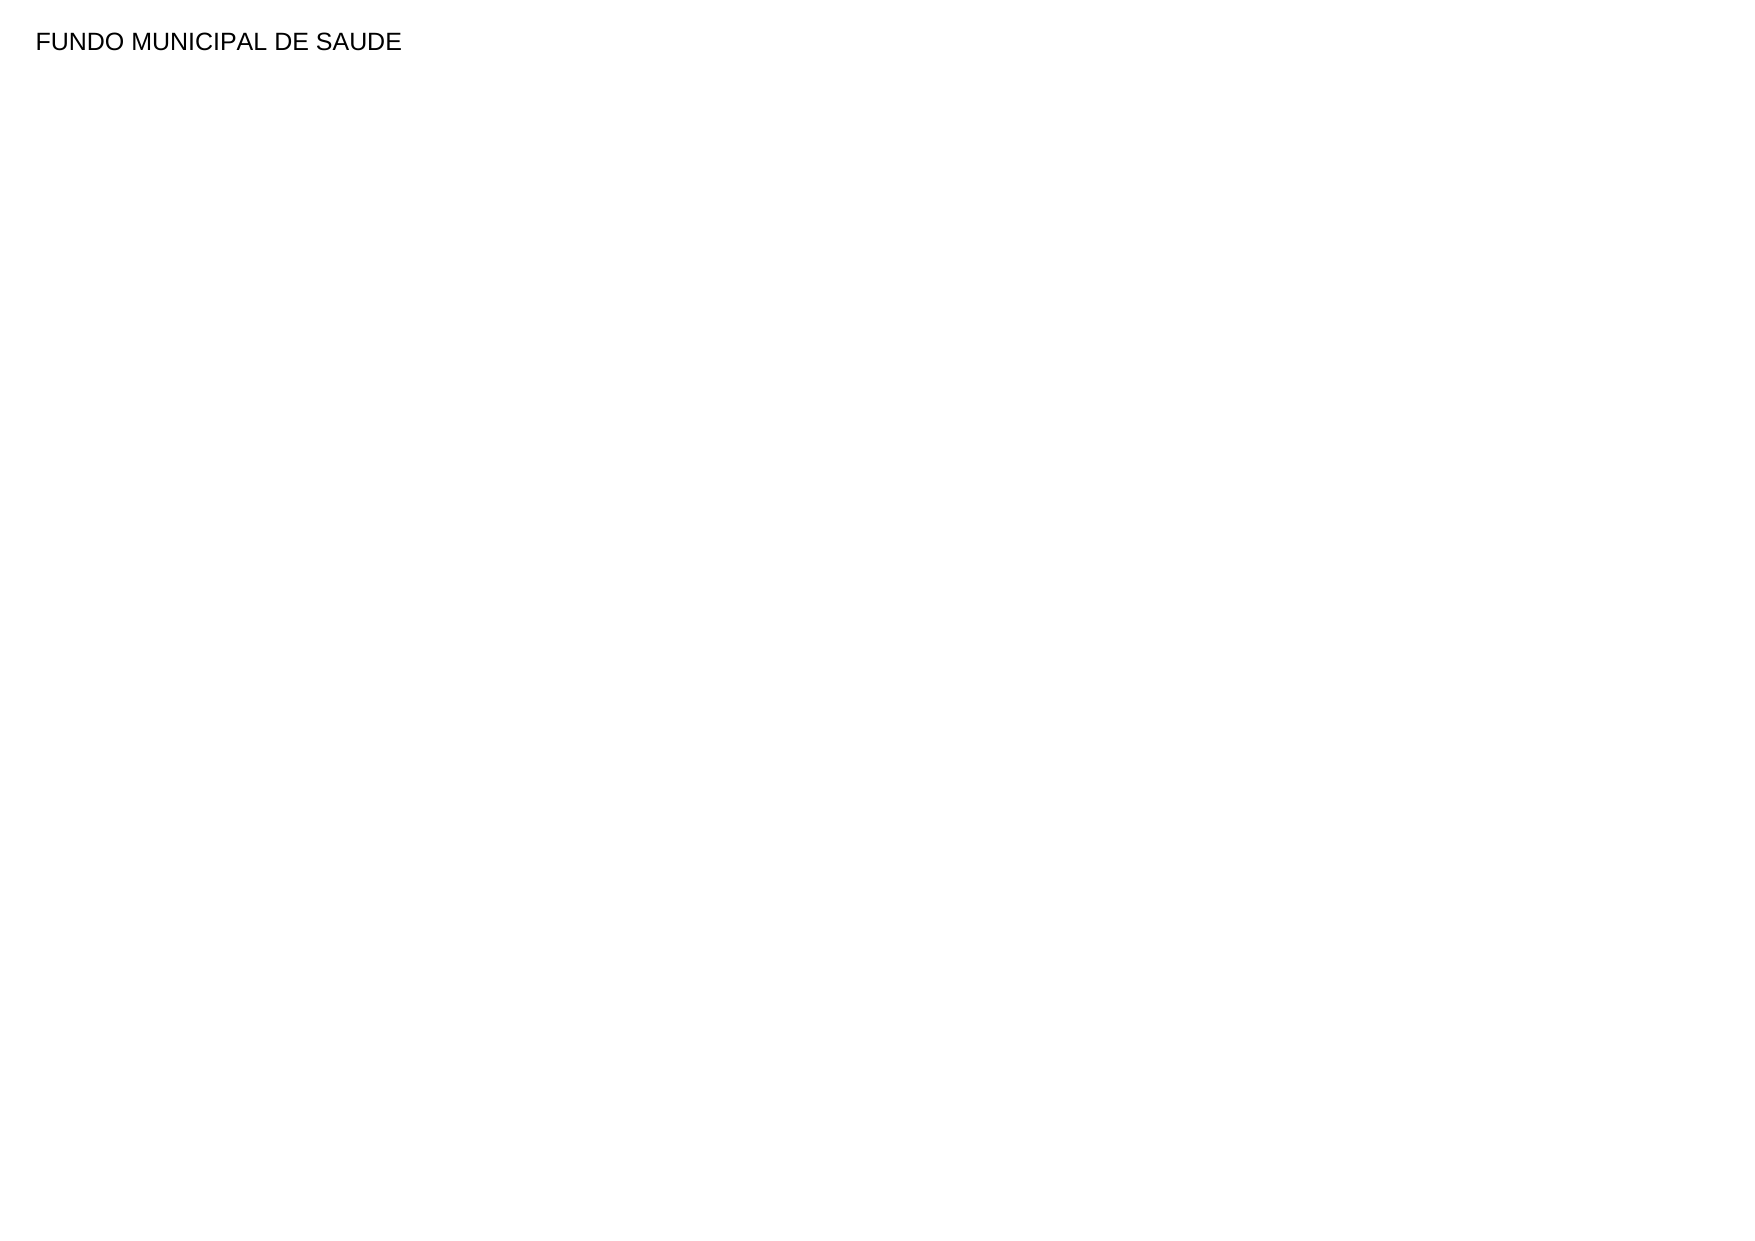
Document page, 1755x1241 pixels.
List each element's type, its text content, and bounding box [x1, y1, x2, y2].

text FUNDO MUNICIPAL DE SAUDE [35, 27, 1550, 55]
